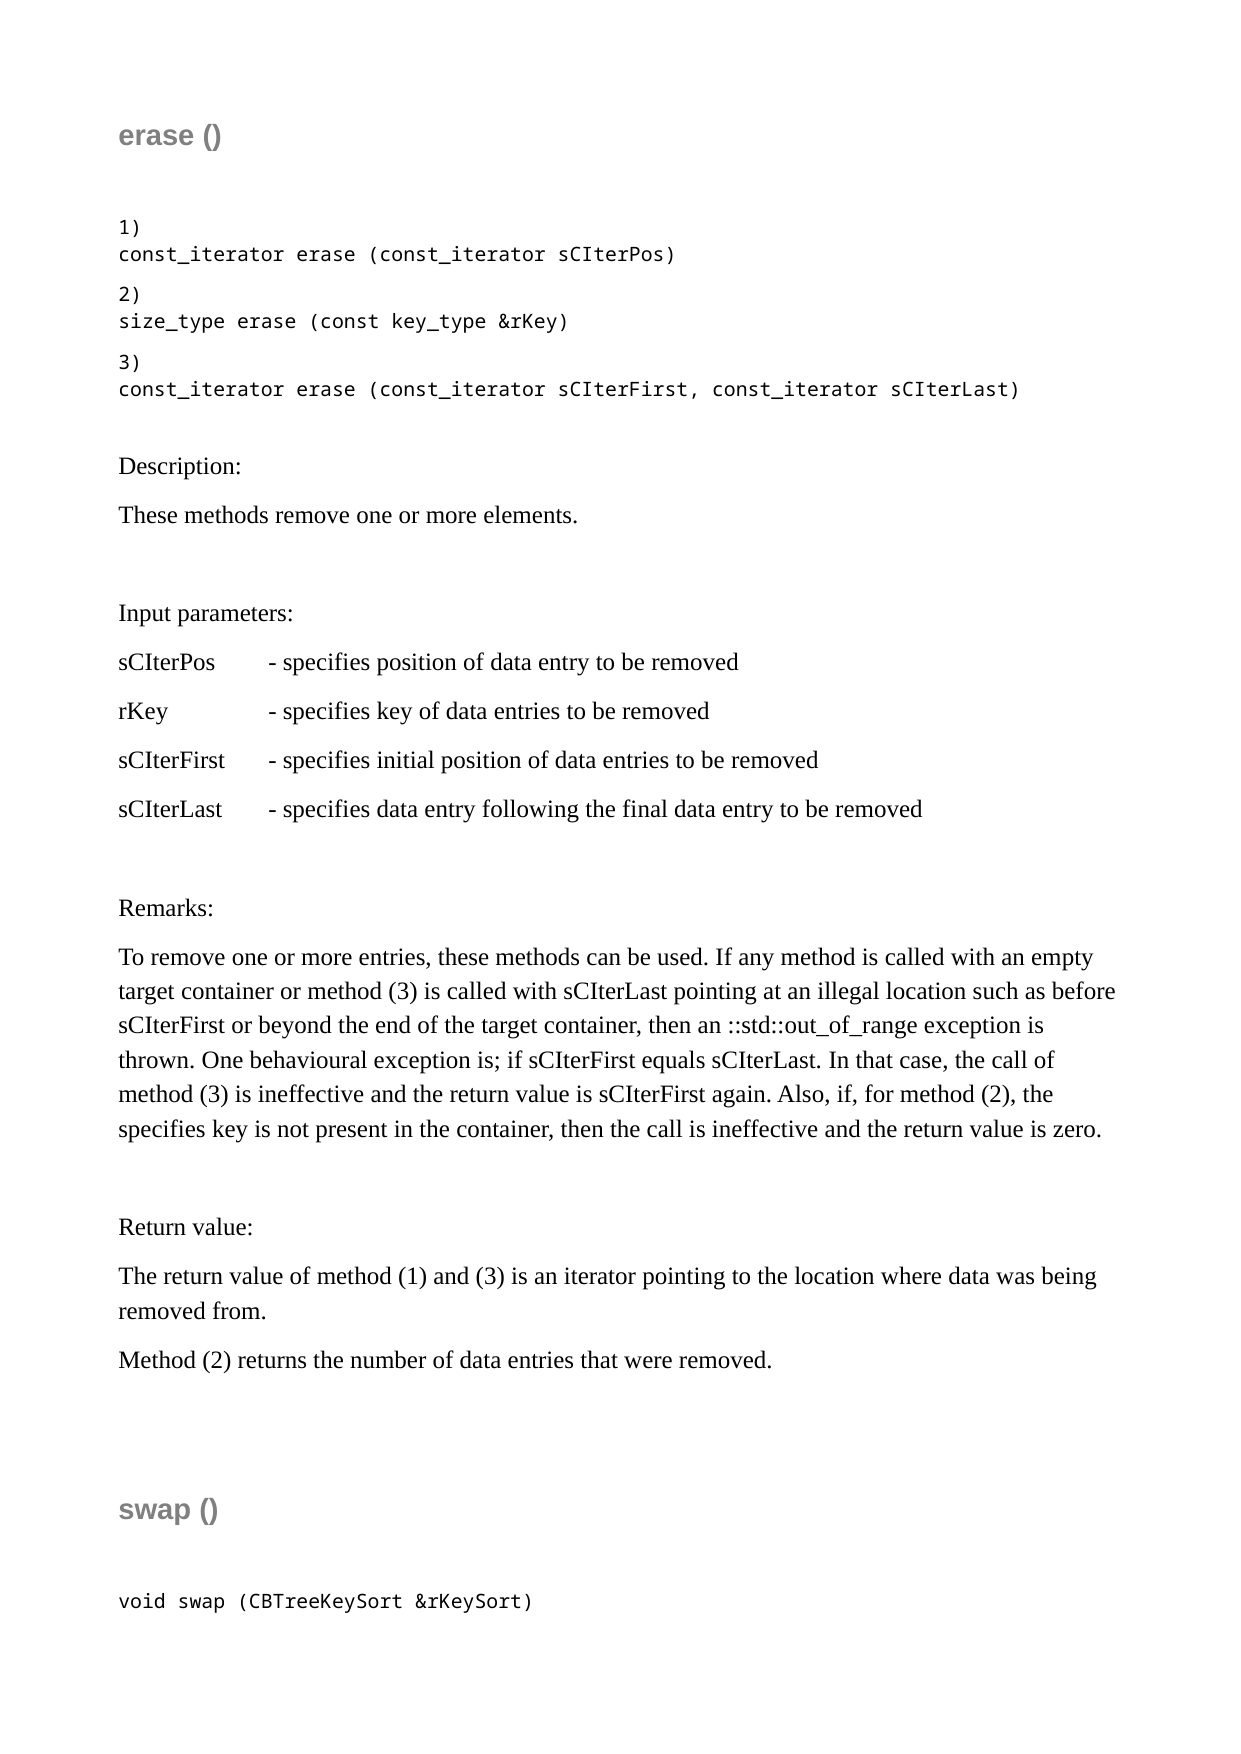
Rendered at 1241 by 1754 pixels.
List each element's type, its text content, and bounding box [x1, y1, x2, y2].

text 1) [118, 213, 1122, 240]
text 2) [118, 281, 1122, 308]
text Description: [118, 451, 1122, 480]
text sCIterLast - specifies data entry following the final data entry to be removed [118, 794, 1122, 823]
subtitle erase () [118, 118, 1122, 152]
text sCIterFirst - specifies initial position of data entries to be removed [118, 745, 1122, 774]
text const_iterator erase (const_iterator sCIterFirst, const_iterator sCIterLast) [118, 375, 1122, 402]
text The return value of method (1) and (3) is an iterator pointing to the location where data was being removed from. [118, 1261, 1122, 1324]
text Remarks: [118, 893, 1122, 921]
text Method (2) returns the number of data entries that were removed. [118, 1345, 1122, 1373]
text Input parameters: [118, 598, 1122, 627]
text To remove one or more entries, these methods can be used. If any method is called with an empty target container or method (3) is called with sCIterLast pointing at an illegal location such as before sCIterFirst or beyond the end of the target container, then an ::std::out_of_range exception is thrown. One behavioural exception is; if sCIterFirst equals sCIterLast. In that case, the call of method (3) is ineffective and the return value is sCIterFirst again. Also, if, for method (2), the specifies key is not present in the container, then the call is ineffective and the return value is zero. [118, 942, 1122, 1143]
text Return value: [118, 1212, 1122, 1241]
text These methods remove one or more elements. [118, 500, 1122, 529]
text const_iterator erase (const_iterator sCIterPos) [118, 240, 1122, 267]
text size_type erase (const key_type &rKey) [118, 308, 1122, 334]
text sCIterPos - specifies position of data entry to be removed [118, 647, 1122, 676]
text rKey - specifies key of data entries to be removed [118, 696, 1122, 725]
text 3) [118, 348, 1122, 375]
text void swap (CBTreeKeySort &rKeySort) [118, 1587, 1122, 1614]
subtitle swap () [118, 1492, 1122, 1526]
